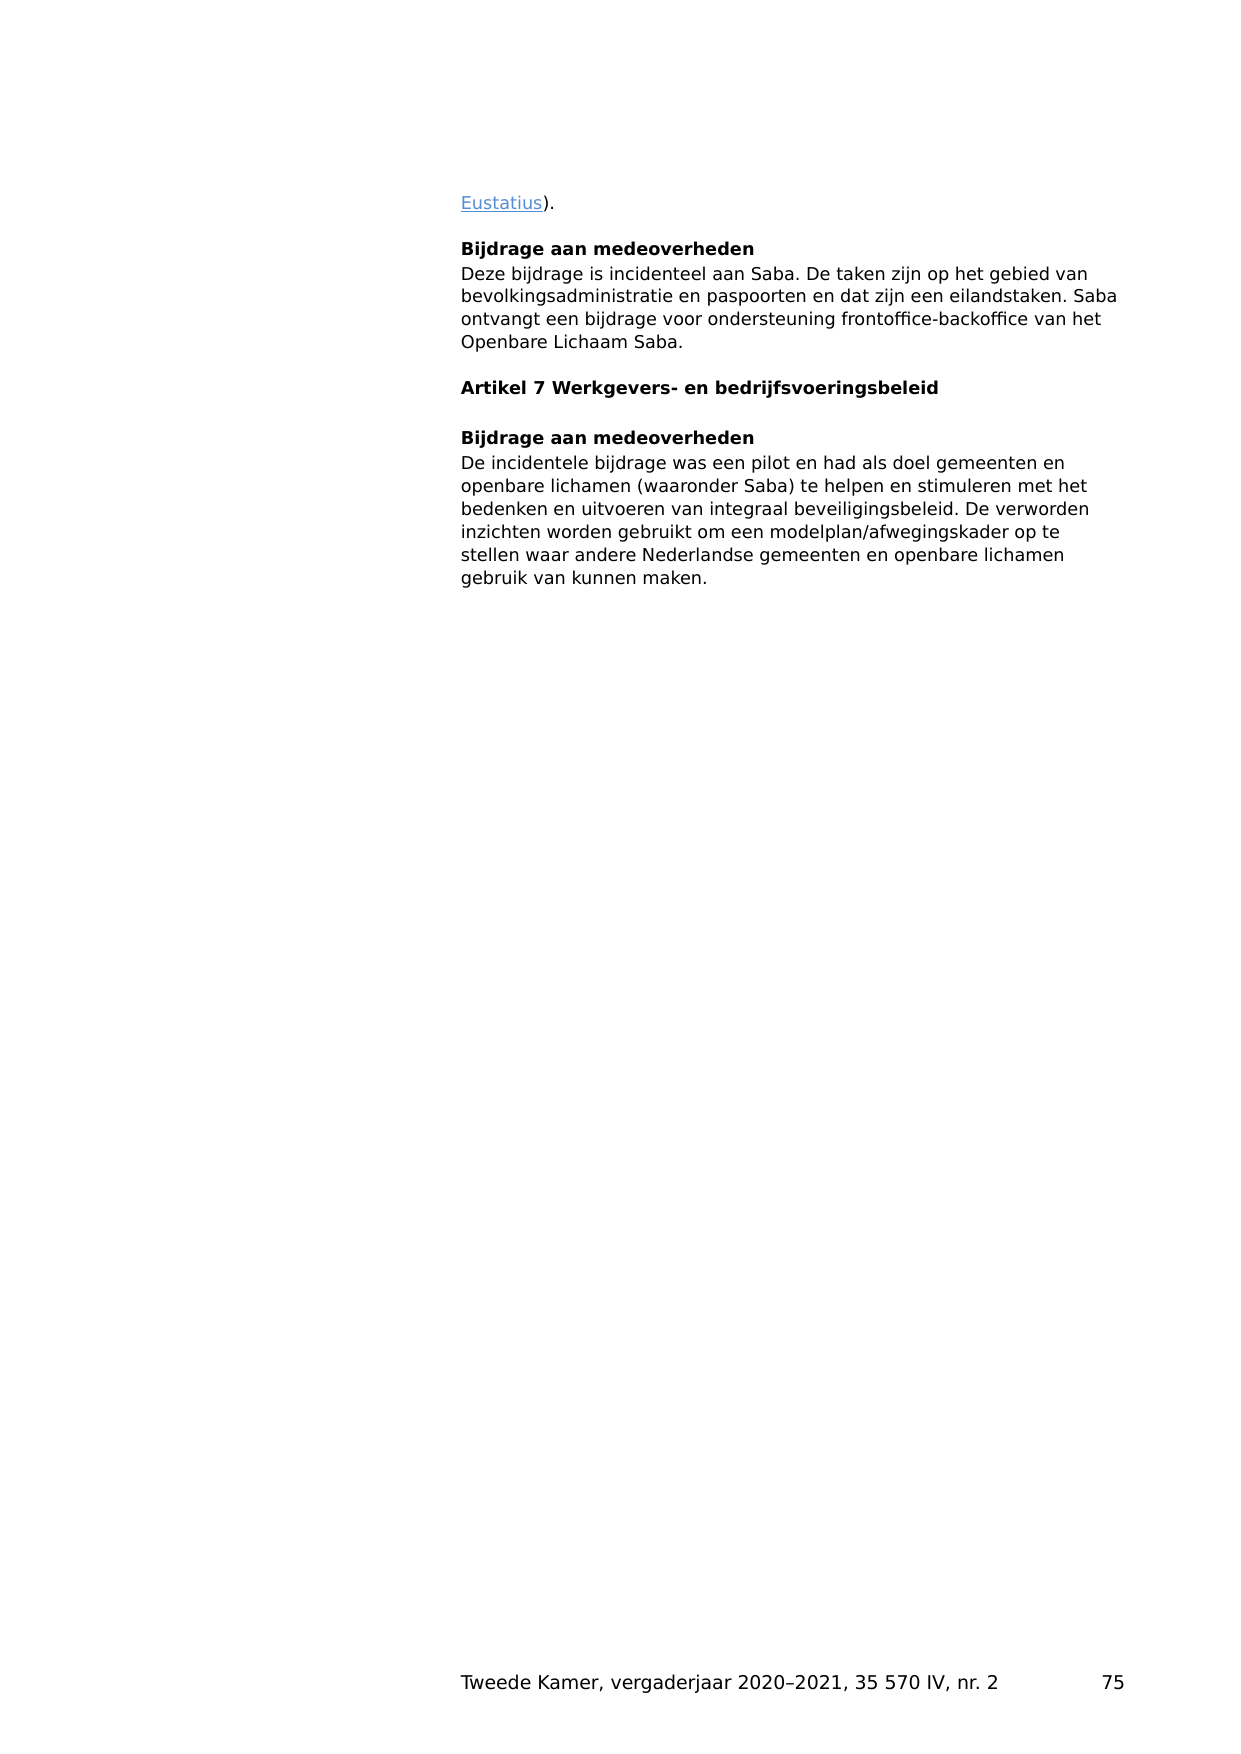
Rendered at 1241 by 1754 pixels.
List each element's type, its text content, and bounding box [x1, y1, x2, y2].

text De incidentele bijdrage was een pilot en had als doel gemeenten en openbare lichamen (waaronder Saba) te helpen en stimuleren met het bedenken en uitvoeren van integraal beveiligingsbeleid. De verworden inzichten worden gebruikt om een modelplan/afwegingskader op te stellen waar andere Nederlandse gemeenten en openbare lichamen gebruik van kunnen maken. [461, 451, 1125, 589]
text Bijdrage aan medeoverheden [461, 426, 1125, 449]
text Artikel 7 Werkgevers- en bedrijfsvoeringsbeleid [461, 376, 1125, 399]
text Deze bijdrage is incidenteel aan Saba. De taken zijn op het gebied van bevolkingsadministratie en paspoorten en dat zijn een eilandstaken. Saba ontvangt een bijdrage voor ondersteuning frontoffice-backoffice van het Openbare Lichaam Saba. [461, 262, 1125, 353]
text Bijdrage aan medeoverheden [461, 237, 1125, 259]
text Eustatius). [461, 191, 1125, 214]
